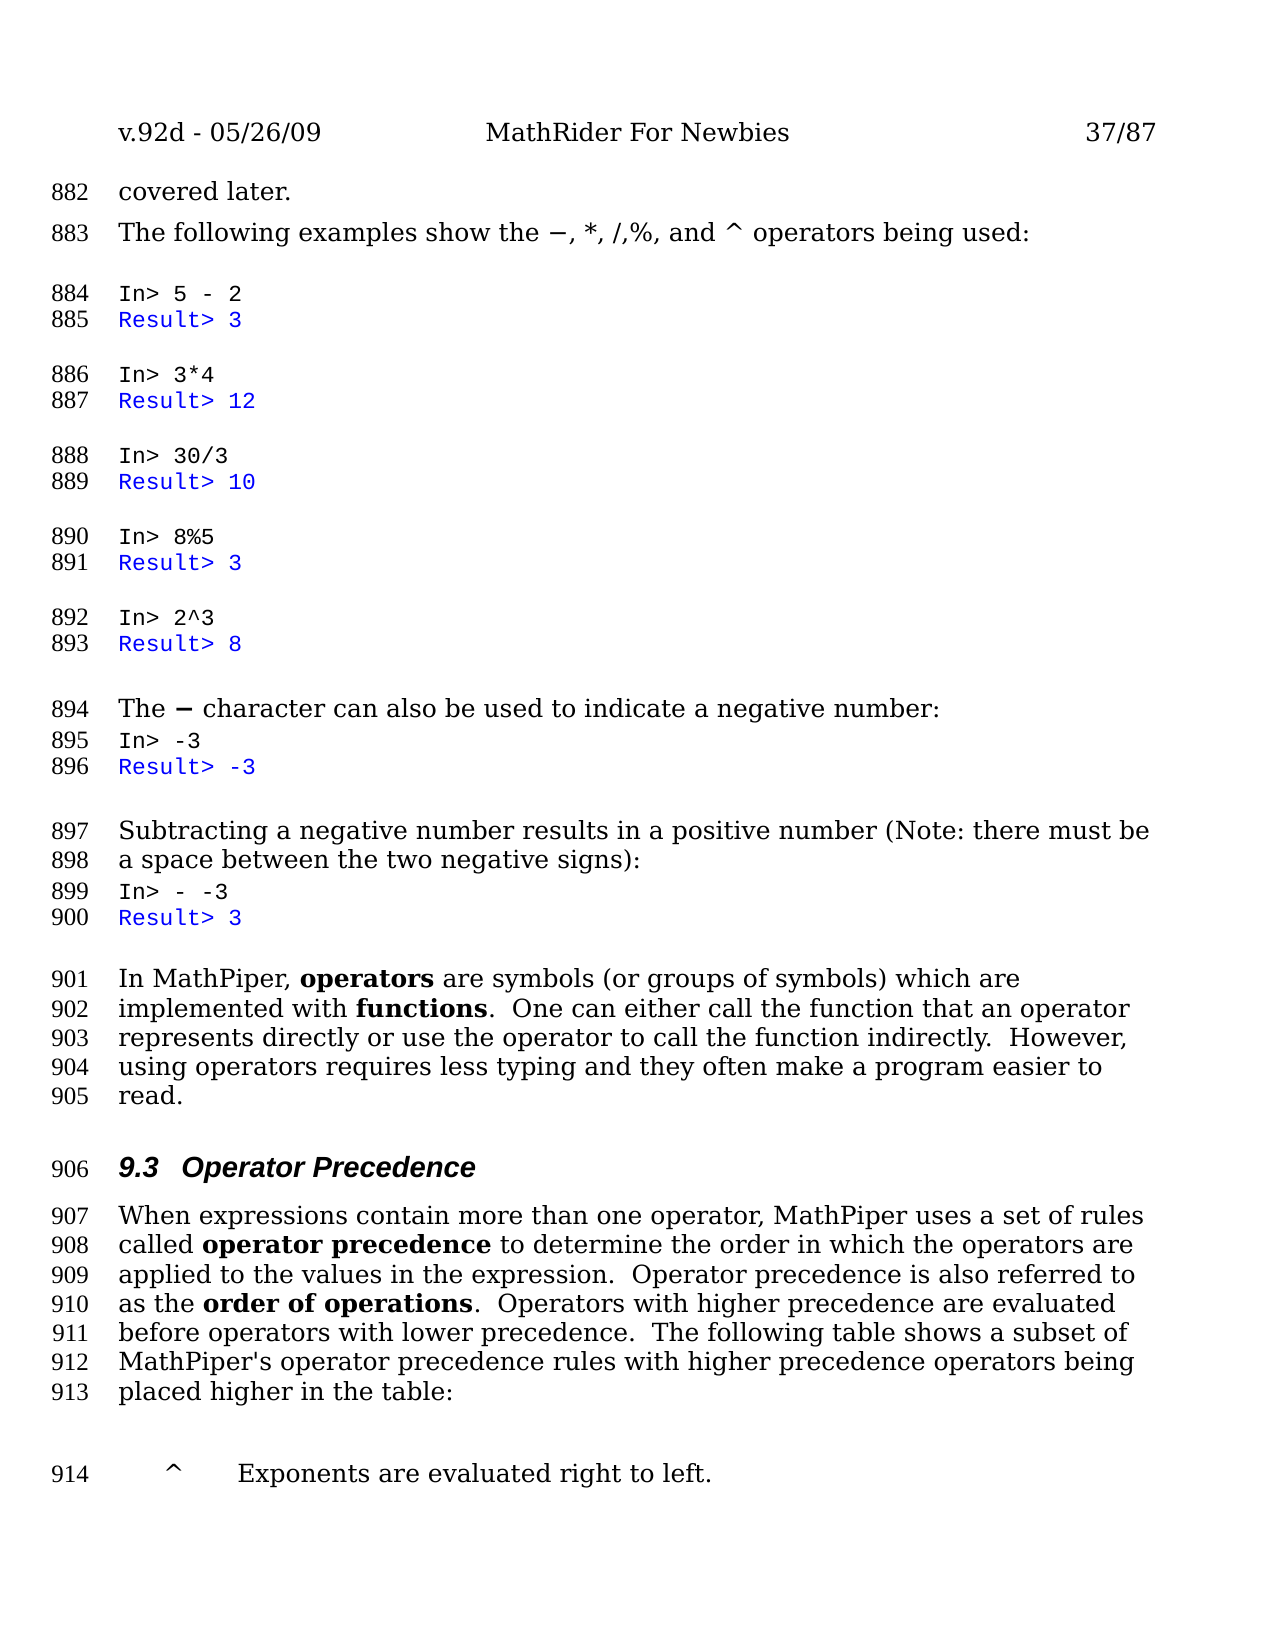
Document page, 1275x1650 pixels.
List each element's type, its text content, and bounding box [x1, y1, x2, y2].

text In> -3 [118, 729, 1157, 755]
text In> - -3 [118, 881, 1157, 906]
text The − character can also be used to indicate a negative number: [118, 694, 1157, 723]
subtitle Operator Precedence [118, 1150, 1157, 1183]
text When expressions contain more than one operator, MathPiper uses a set of rules called operator precedence to determine the order in which the operators are applied to the values in the expression. Operator precedence is also referred to as the order of operations. Operators with higher precedence are evaluated before operators with lower precedence. The following table shows a subset of MathPiper's operator precedence rules with higher precedence operators being placed higher in the table: [118, 1201, 1157, 1406]
text ^ Exponents are evaluated right to left. [163, 1459, 1157, 1488]
text Result> 3 [118, 308, 1157, 334]
text Subtracting a negative number results in a positive number (Note: there must be a space between the two negative signs): [118, 816, 1157, 874]
text Result> -3 [118, 755, 1157, 781]
text covered later. [118, 177, 1157, 206]
text In> 30/3 [118, 444, 1157, 470]
text Result> 10 [118, 470, 1157, 496]
text In> 2^3 [118, 607, 1157, 632]
text In> 5 - 2 [118, 282, 1157, 308]
text Result> 8 [118, 632, 1157, 658]
text Result> 3 [118, 551, 1157, 577]
text Result> 12 [118, 389, 1157, 415]
text Result> 3 [118, 906, 1157, 932]
text The following examples show the −, *, /,%, and ^ operators being used: [118, 218, 1157, 247]
text In MathPiper, operators are symbols (or groups of symbols) which are implemented with functions. One can either call the function that an operator represents directly or use the operator to call the function indirectly. However, using operators requires less typing and they often make a program easier to read. [118, 964, 1157, 1111]
text In> 8%5 [118, 526, 1157, 551]
text In> 3*4 [118, 363, 1157, 389]
